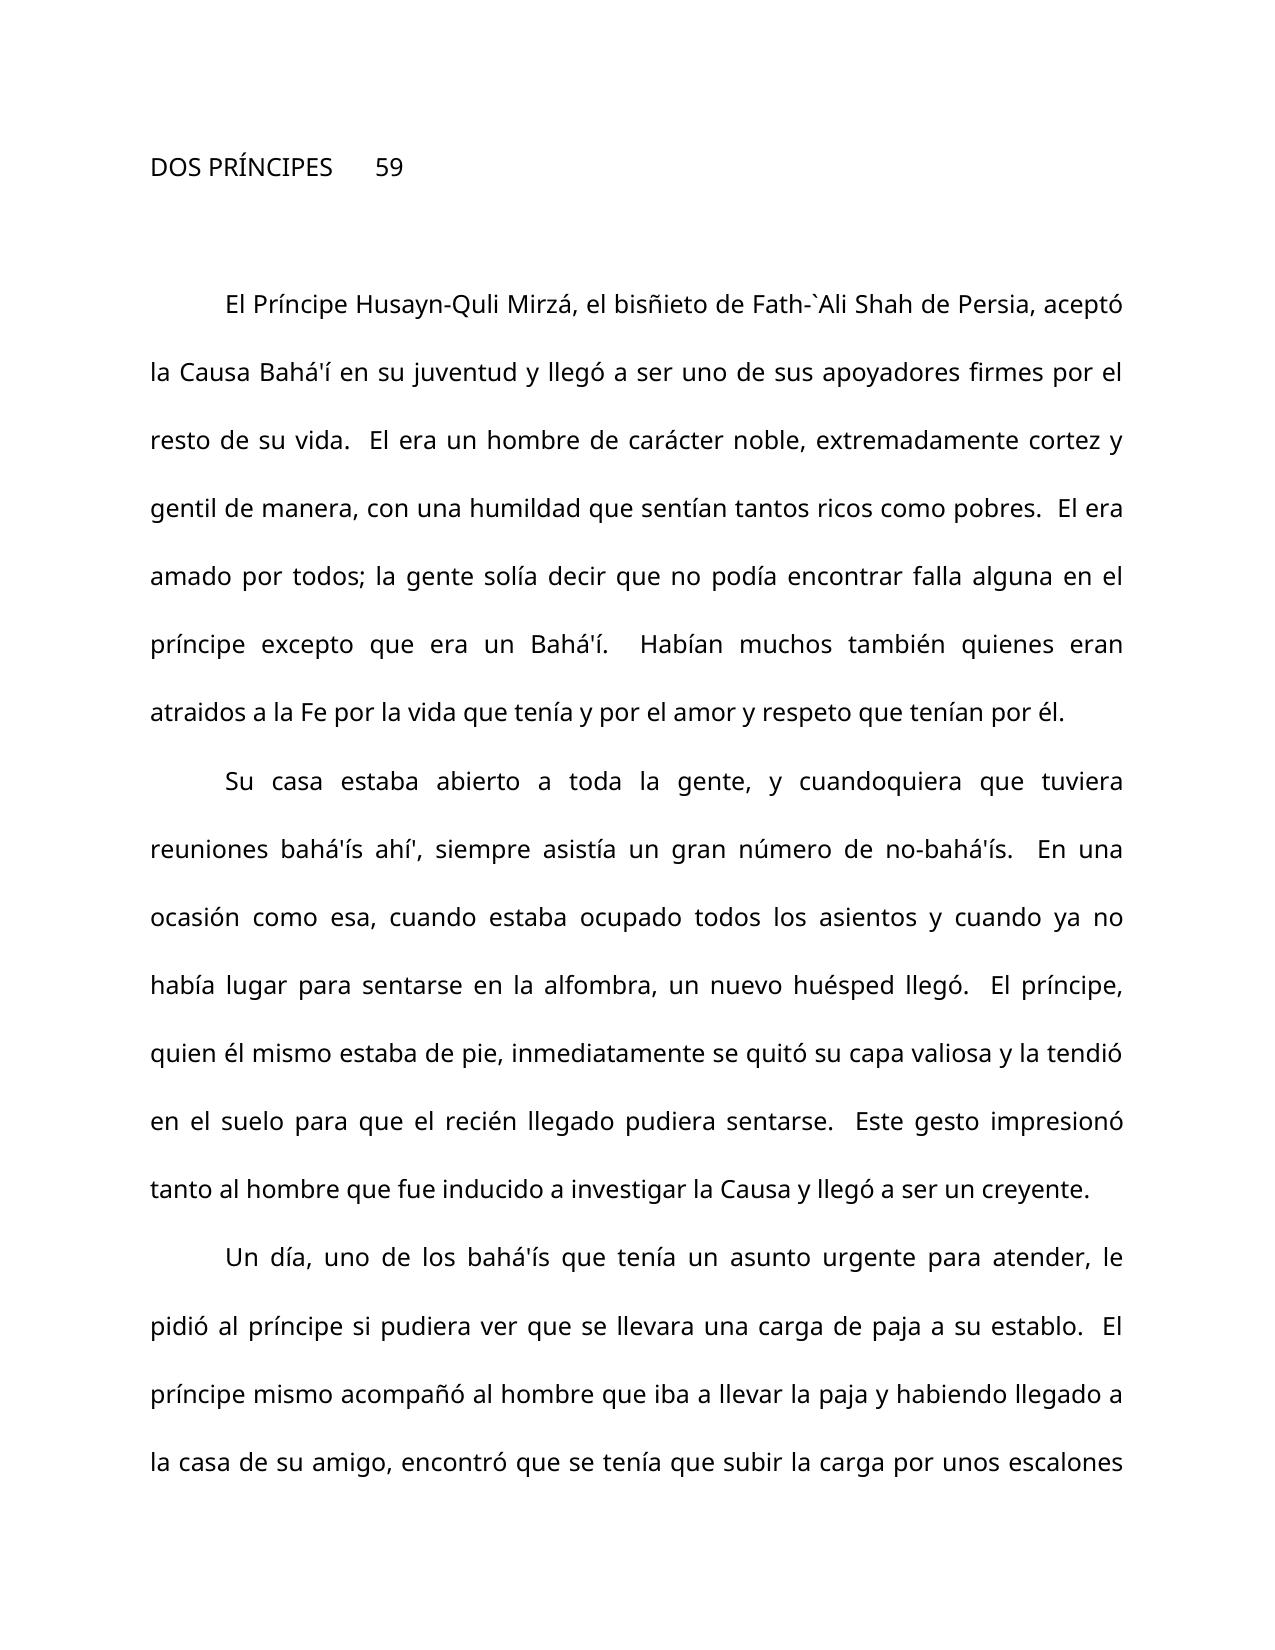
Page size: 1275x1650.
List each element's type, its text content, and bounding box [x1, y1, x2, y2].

text El Príncipe Husayn-Quli Mirzá, el bisñieto de Fath-`Ali Shah de Persia, aceptó la Causa Bahá'í en su juventud y llegó a ser uno de sus apoyadores firmes por el resto de su vida. El era un hombre de carácter noble, extremadamente cortez y gentil de manera, con una humildad que sentían tantos ricos como pobres. El era amado por todos; la gente solía decir que no podía encontrar falla alguna en el príncipe excepto que era un Bahá'í. Habían muchos también quienes eran atraidos a la Fe por la vida que tenía y por el amor y respeto que tenían por él. [150, 286, 1125, 729]
text Su casa estaba abierto a toda la gente, y cuandoquiera que tuviera reuniones bahá'ís ahí', siempre asistía un gran número de no-bahá'ís. En una ocasión como esa, cuando estaba ocupado todos los asientos y cuando ya no había lugar para sentarse en la alfombra, un nuevo huésped llegó. El príncipe, quien él mismo estaba de pie, inmediatamente se quitó su capa valiosa y la tendió en el suelo para que el recién llegado pudiera sentarse. Este gesto impresionó tanto al hombre que fue inducido a investigar la Causa y llegó a ser un creyente. [150, 763, 1125, 1206]
text DOS PRÍNCIPES 59 [150, 150, 1125, 184]
text Un día, uno de los bahá'ís que tenía un asunto urgente para atender, le pidió al príncipe si pudiera ver que se llevara una carga de paja a su establo. El príncipe mismo acompañó al hombre que iba a llevar la paja y habiendo llegado a la casa de su amigo, encontró que se tenía que subir la carga por unos escalones [150, 1240, 1125, 1478]
